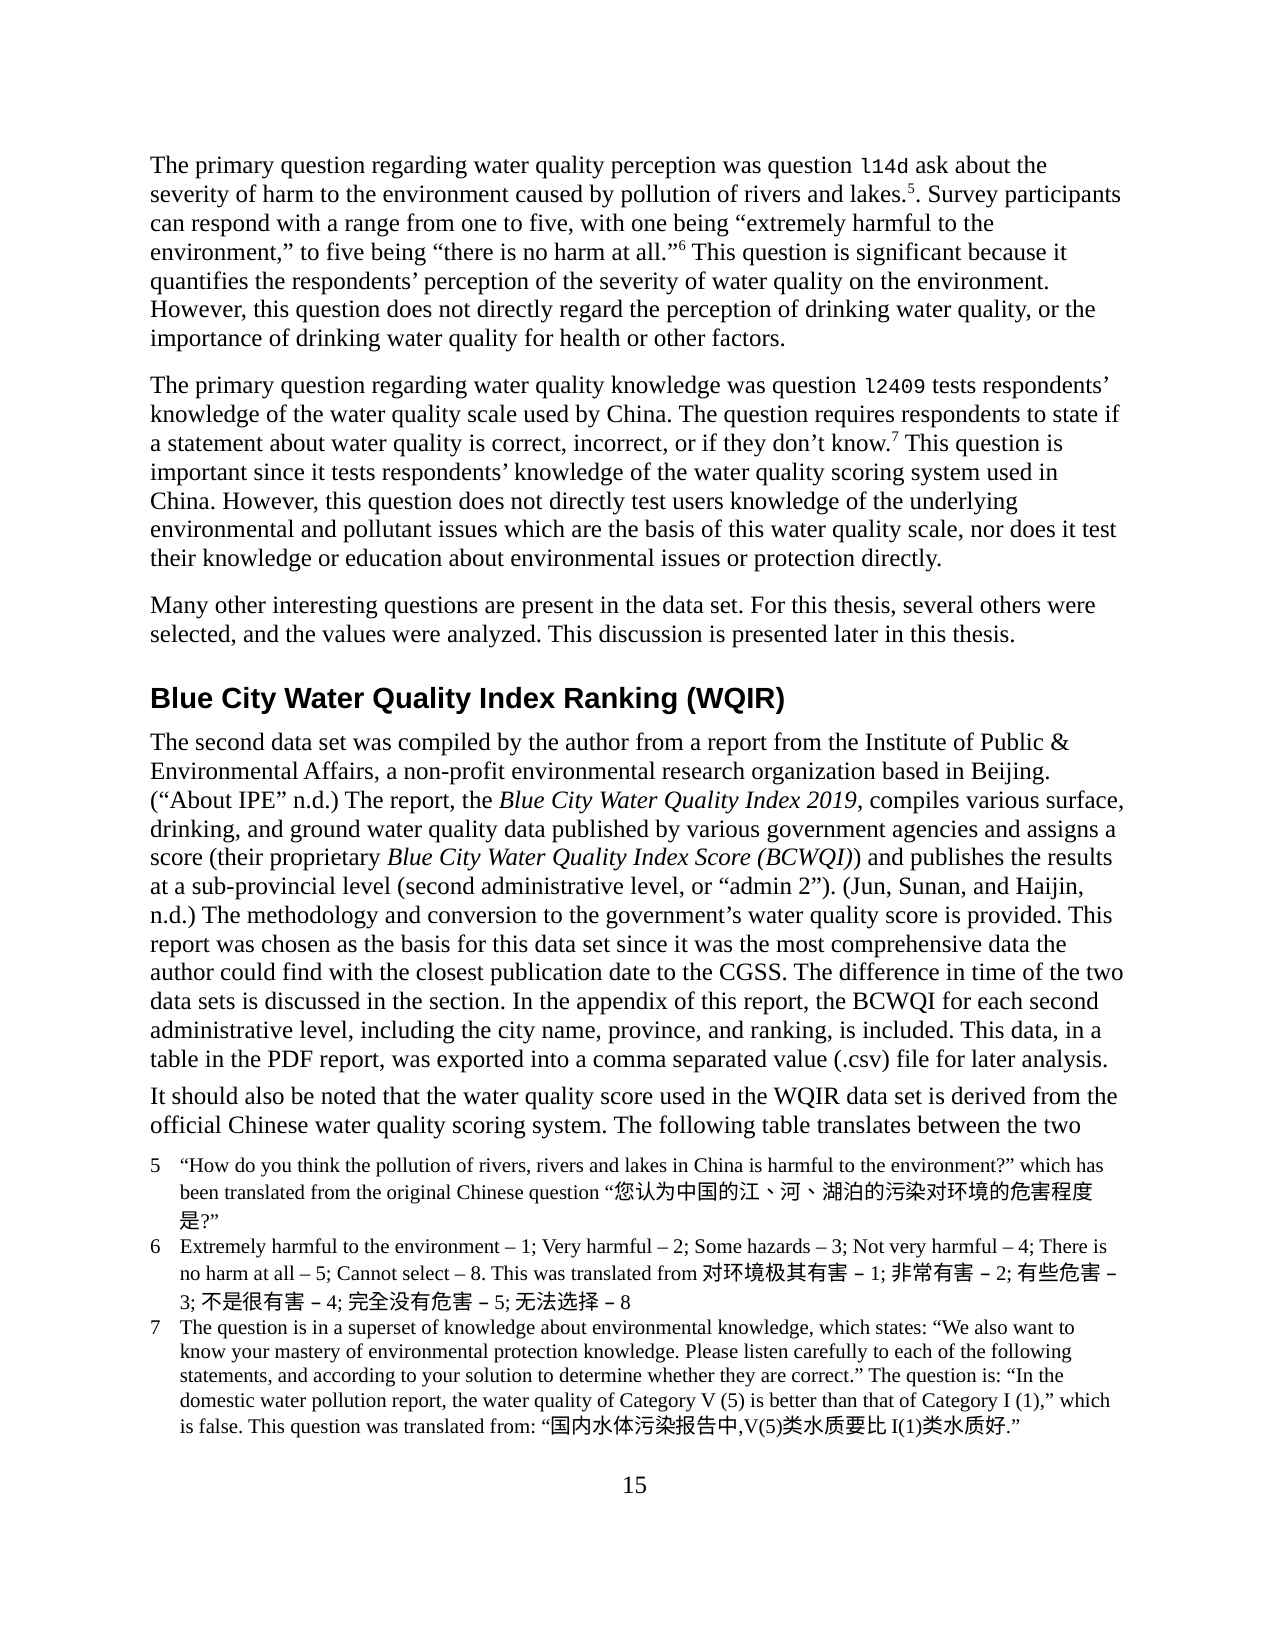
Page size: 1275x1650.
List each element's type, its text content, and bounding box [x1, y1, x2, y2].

text The second data set was compiled by the author from a report from the Institute of Public & Environmental Affairs, a non-profit environmental research organization based in Beijing. (“About IPE” n.d.) The report, the Blue City Water Quality Index 2019, compiles various surface, drinking, and ground water quality data published by various government agencies and assigns a score (their proprietary Blue City Water Quality Index Score (BCWQI)) and publishes the results at a sub-provincial level (second administrative level, or “admin 2”). (Jun, Sunan, and Haijin, n.d.) The methodology and conversion to the government’s water quality score is provided. This report was chosen as the basis for this data set since it was the most comprehensive data the author could find with the closest publication date to the CGSS. The difference in time of the two data sets is discussed in the section. In the appendix of this report, the BCWQI for each second administrative level, including the city name, province, and ranking, is included. This data, in a table in the PDF report, was exported into a comma separated value (.csv) file for later analysis. [150, 727, 1125, 1072]
subtitle Blue City Water Quality Index Ranking (WQIR) [150, 681, 1125, 715]
text Extremely harmful to the environment – 1; Very harmful – 2; Some hazards – 3; Not very harmful – 4; There is no harm at all – 5; Cannot select – 8. This was translated from 对环境极其有害 – 1; 非常有害 – 2; 有些危害 – 3; 不是很有害 – 4; 完全没有危害 – 5; 无法选择 – 8 [150, 1234, 1125, 1315]
text Many other interesting questions are present in the data set. For this thesis, several others were selected, and the values were analyzed. This discussion is presented later in this thesis. [150, 590, 1125, 647]
text “How do you think the pollution of rivers, rivers and lakes in China is harmful to the environment?” which has been translated from the original Chinese question “您认为中国的江、河、湖泊的污染对环境的危害程度是?” [150, 1153, 1125, 1234]
text The primary question regarding water quality perception was question l14d ask about the severity of harm to the environment caused by pollution of rivers and lakes.. Survey participants can respond with a range from one to five, with one being “extremely harmful to the environment,” to five being “there is no harm at all.” This question is significant because it quantifies the respondents’ perception of the severity of water quality on the environment. However, this question does not directly regard the perception of drinking water quality, or the importance of drinking water quality for health or other factors. [150, 150, 1125, 352]
text The primary question regarding water quality knowledge was question l2409 tests respondents’ knowledge of the water quality scale used by China. The question requires respondents to state if a statement about water quality is correct, incorrect, or if they don’t know. This question is important since it tests respondents’ knowledge of the water quality scoring system used in China. However, this question does not directly test users knowledge of the underlying environmental and pollutant issues which are the basis of this water quality scale, nor does it test their knowledge or education about environmental issues or protection directly. [150, 370, 1125, 572]
text It should also be noted that the water quality score used in the WQIR data set is derived from the official Chinese water quality scoring system. The following table translates between the two [150, 1081, 1125, 1139]
text The question is in a superset of knowledge about environmental knowledge, which states: “We also want to know your mastery of environmental protection knowledge. Please listen carefully to each of the following statements, and according to your solution to determine whether they are correct.” The question is: “In the domestic water pollution report, the water quality of Category V (5) is better than that of Category I (1),” which is false. This question was translated from: “国内水体污染报告中,V(5)类水质要比I(1)类水质好.” [150, 1315, 1125, 1440]
